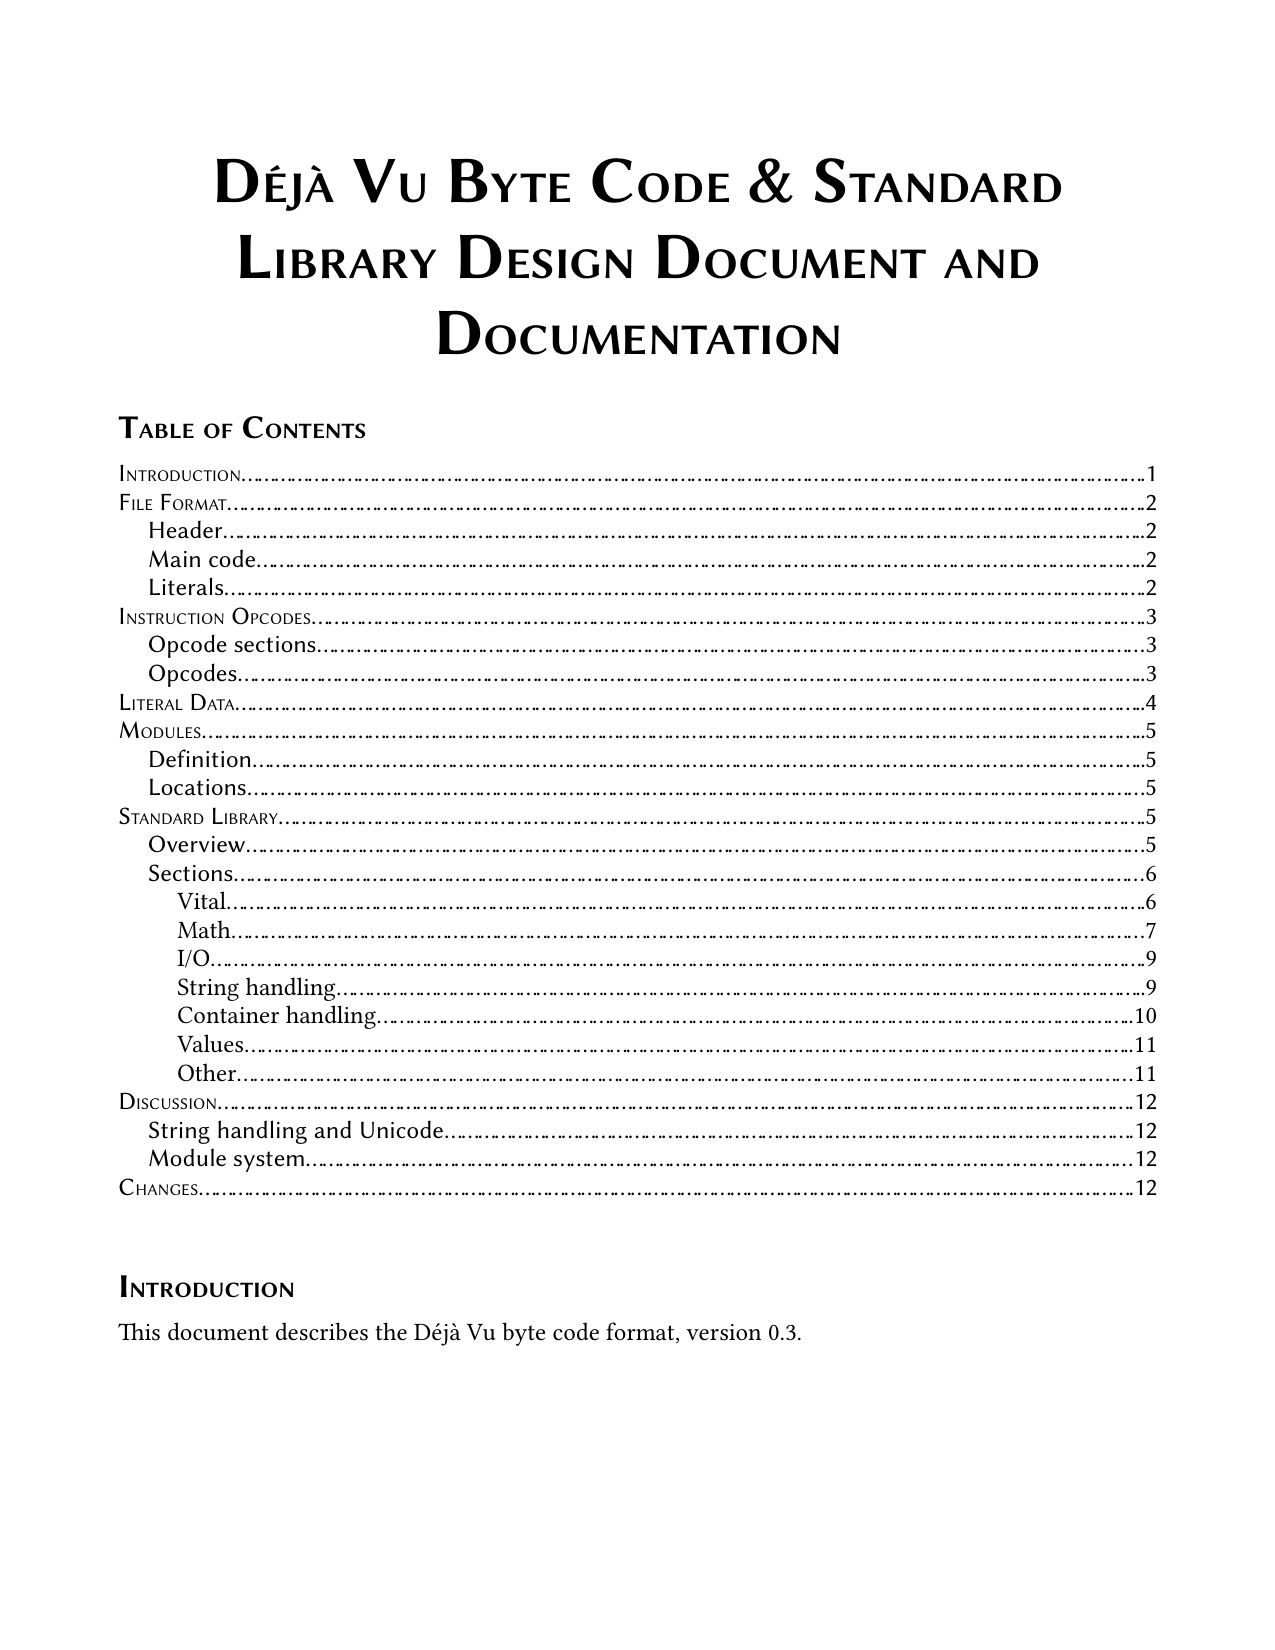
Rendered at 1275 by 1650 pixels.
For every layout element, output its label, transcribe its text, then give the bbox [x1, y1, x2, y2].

text Discussion 12 [118, 1087, 1157, 1116]
text This document describes the Déjà Vu byte code format, version 0.3. [118, 1318, 1157, 1347]
text Literal Data 4 [118, 688, 1157, 716]
text Modules 5 [118, 716, 1157, 745]
text Definition 5 [148, 745, 1157, 773]
text Overview 5 [148, 830, 1157, 859]
title Déjà Vu Byte Code & Standard Library Design Document and Documentation [118, 143, 1157, 371]
text Opcode sections 3 [148, 631, 1157, 659]
text String handling and Unicode 12 [148, 1116, 1157, 1144]
text Locations 5 [148, 773, 1157, 802]
text Module system 12 [148, 1144, 1157, 1173]
text Vital 6 [177, 887, 1157, 916]
text String handling 9 [177, 973, 1157, 1002]
text Other 11 [177, 1059, 1157, 1087]
subtitle Introduction [118, 1267, 1157, 1306]
text Header 2 [148, 516, 1157, 545]
subtitle Table of Contents [118, 409, 1157, 447]
text Opcodes 3 [148, 659, 1157, 688]
text Values 11 [177, 1030, 1157, 1059]
text File Format 2 [118, 488, 1157, 516]
text Container handling 10 [177, 1002, 1157, 1030]
text Instruction Opcodes 3 [118, 602, 1157, 631]
text Sections 6 [148, 859, 1157, 887]
text Main code 2 [148, 545, 1157, 573]
text Standard Library 5 [118, 802, 1157, 830]
text Changes 12 [118, 1173, 1157, 1201]
text I/O 9 [177, 944, 1157, 973]
text Math 7 [177, 916, 1157, 944]
text Introduction 1 [118, 459, 1157, 488]
text Literals 2 [148, 573, 1157, 602]
